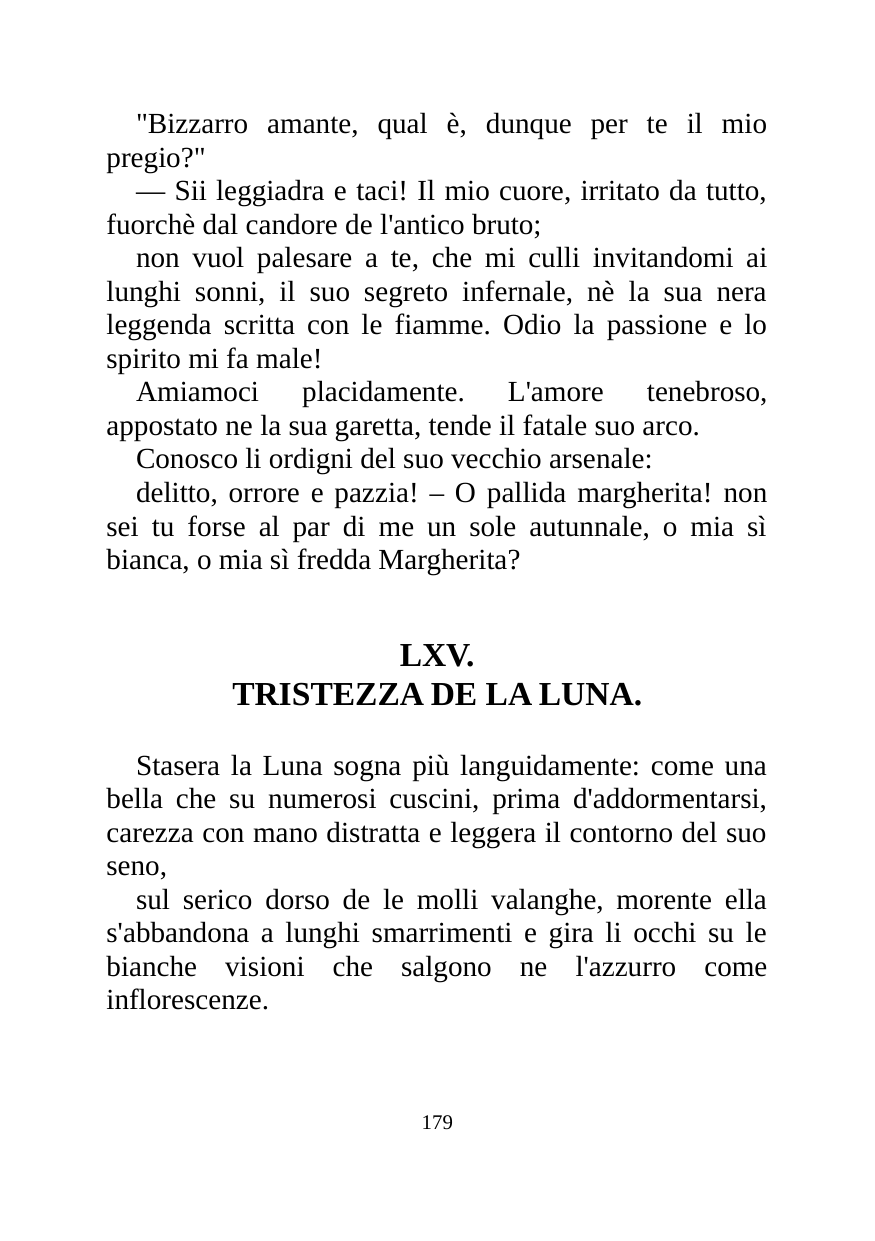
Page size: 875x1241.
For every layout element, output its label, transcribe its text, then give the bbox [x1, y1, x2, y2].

text sul serico dorso de le molli valanghe, morente ella s'abbandona a lunghi smarrimenti e gira li occhi su le bianche visioni che salgono ne l'azzurro come inflorescenze. [106, 882, 768, 1016]
text delitto, orrore e pazzia! – O pallida margherita! non sei tu forse al par di me un sole autunnale, o mia sì bianca, o mia sì fredda Margherita? [106, 475, 768, 576]
text — Sii leggiadra e taci! Il mio cuore, irritato da tutto, fuorchè dal candore de l'antico bruto; [106, 173, 768, 240]
text Stasera la Luna sogna più languidamente: come una bella che su numerosi cuscini, prima d'addormentarsi, carezza con mano distratta e leggera il contorno del suo seno, [106, 748, 768, 882]
text non vuol palesare a te, che mi culli invitandomi ai lunghi sonni, il suo segreto infernale, nè la sua nera leggenda scritta con le fiamme. Odio la passione e lo spirito mi fa male! [106, 240, 768, 374]
text "Bizzarro amante, qual è, dunque per te il mio pregio?" [106, 106, 768, 173]
text Amiamoci placidamente. L'amore tenebroso, appostato ne la sua garetta, tende il fatale suo arco. [106, 374, 768, 442]
text Conosco li ordigni del suo vecchio arsenale: [106, 442, 768, 475]
subtitle LXV. TRISTEZZA DE LA LUNA. [106, 635, 768, 712]
